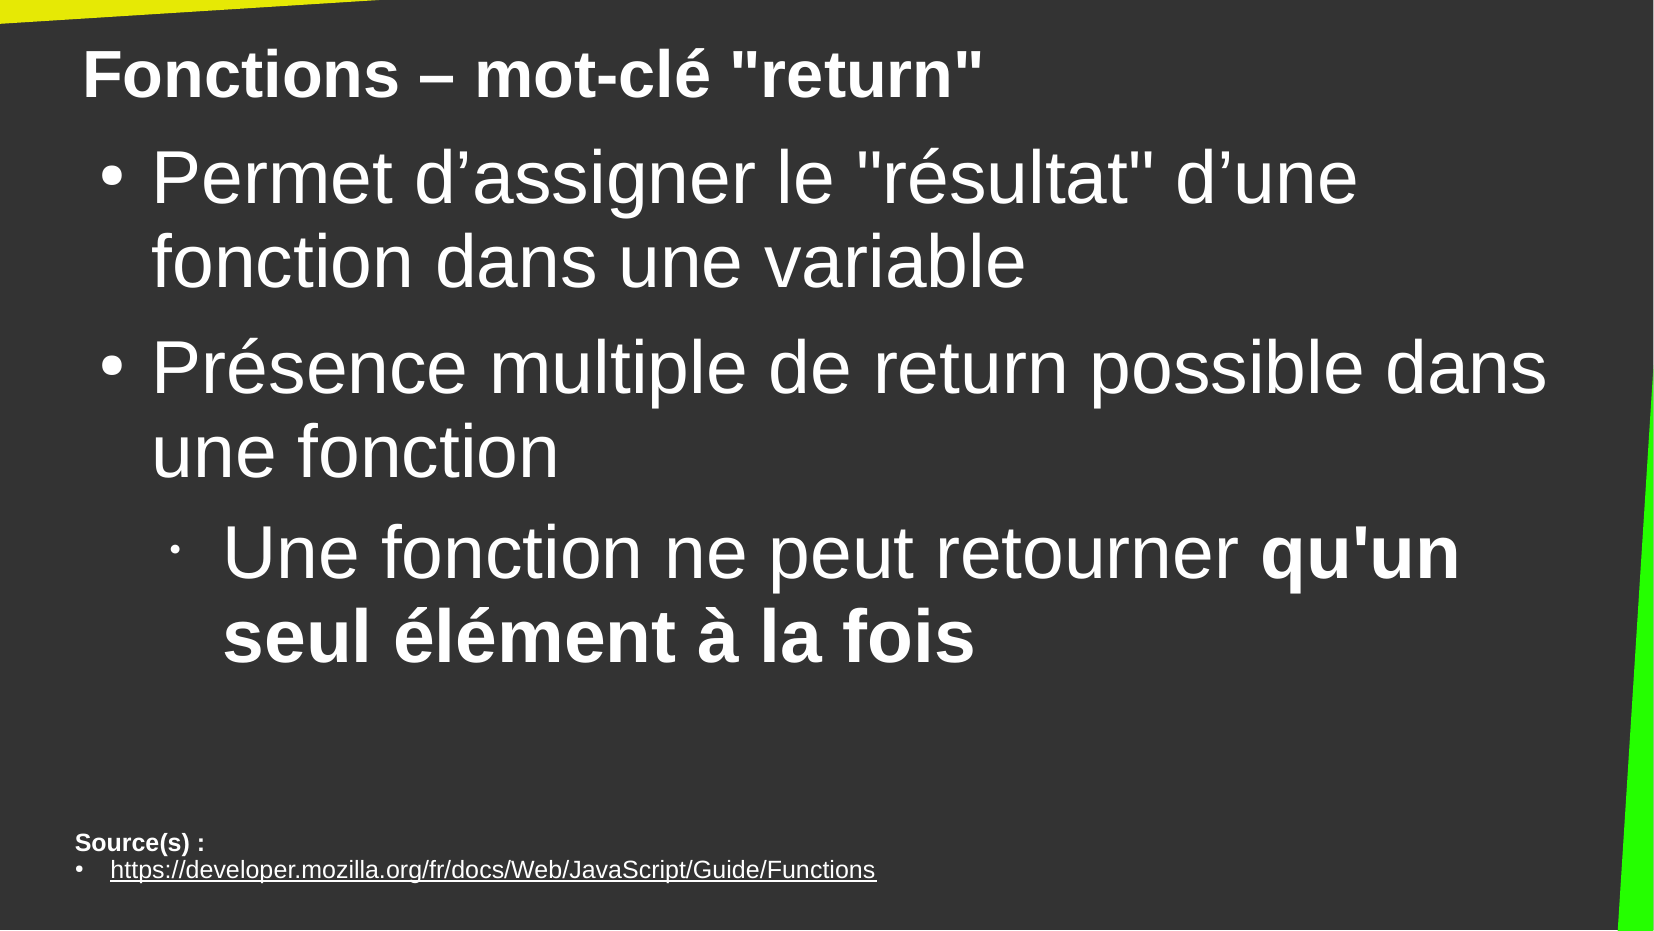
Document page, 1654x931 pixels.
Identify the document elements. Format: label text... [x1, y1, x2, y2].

title Fonctions – mot-clé "return" [82, 37, 1571, 114]
text_box [0, 0, 380, 24]
list Permet d’assigner le "résultat" d’une fonction dans une variable Présence multiple de return possible dans une fonction Une fonction ne peut retourner qu'un seul élément à la fois [80, 135, 1620, 745]
text_box [1617, 357, 1654, 931]
text_box Source(s) : https://developer.mozilla.org/fr/docs/Web/JavaScript/Guide/Functions [60, 820, 1583, 892]
